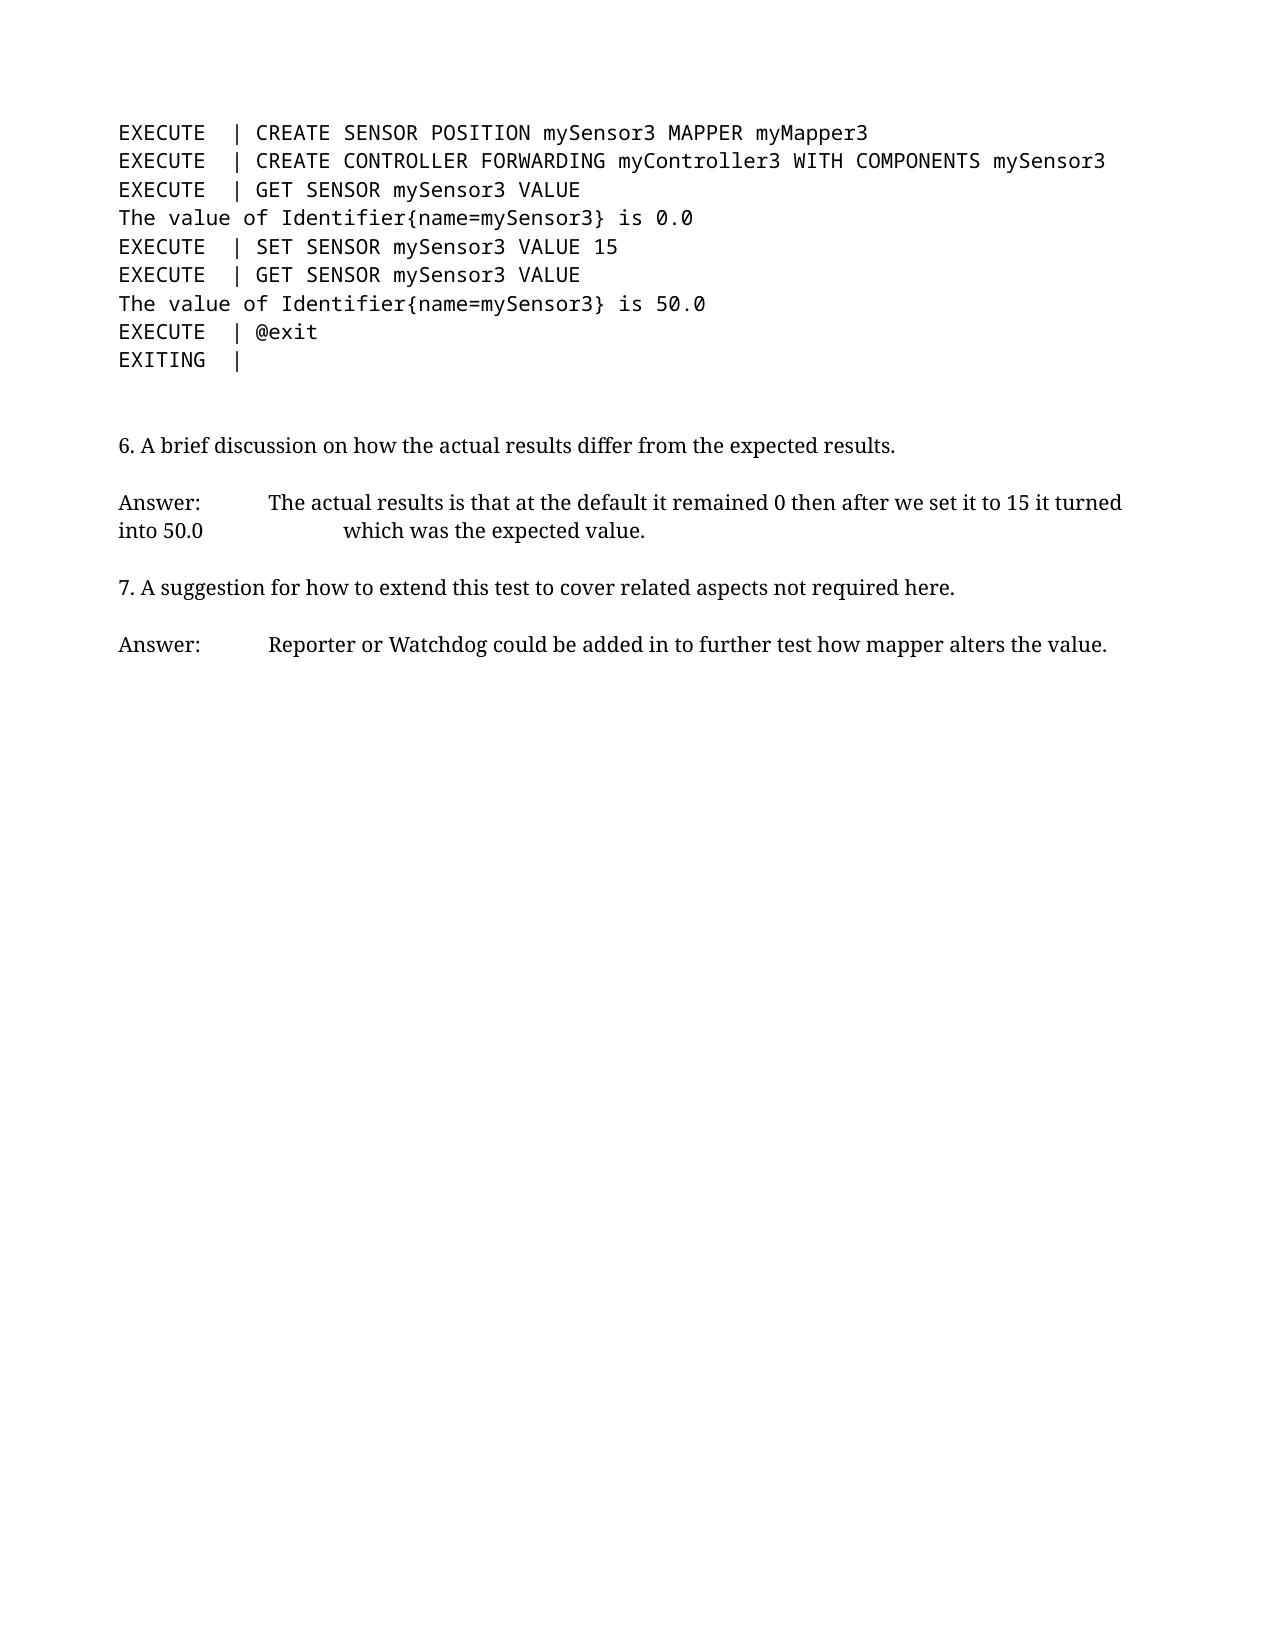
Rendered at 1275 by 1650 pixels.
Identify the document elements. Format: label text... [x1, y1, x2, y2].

text The value of Identifier{name=mySensor3} is 0.0 [118, 203, 1157, 232]
text EXECUTE | CREATE CONTROLLER FORWARDING myController3 WITH COMPONENTS mySensor3 [118, 147, 1157, 175]
text EXECUTE | SET SENSOR mySensor3 VALUE 15 [118, 232, 1157, 260]
text Answer: The actual results is that at the default it remained 0 then after we set it to 15 it turned into 50.0 which was the expected value. [118, 488, 1157, 545]
text EXITING | [118, 346, 1157, 374]
text 7. A suggestion for how to extend this test to cover related aspects not required here. [118, 545, 1157, 602]
text Answer: Reporter or Watchdog could be added in to further test how mapper alters the value. [118, 630, 1157, 658]
text EXECUTE | CREATE SENSOR POSITION mySensor3 MAPPER myMapper3 [118, 118, 1157, 147]
text The value of Identifier{name=mySensor3} is 50.0 [118, 289, 1157, 317]
text EXECUTE | @exit [118, 317, 1157, 346]
text EXECUTE | GET SENSOR mySensor3 VALUE [118, 175, 1157, 203]
text 6. A brief discussion on how the actual results differ from the expected results. [118, 431, 1157, 459]
text EXECUTE | GET SENSOR mySensor3 VALUE [118, 260, 1157, 289]
